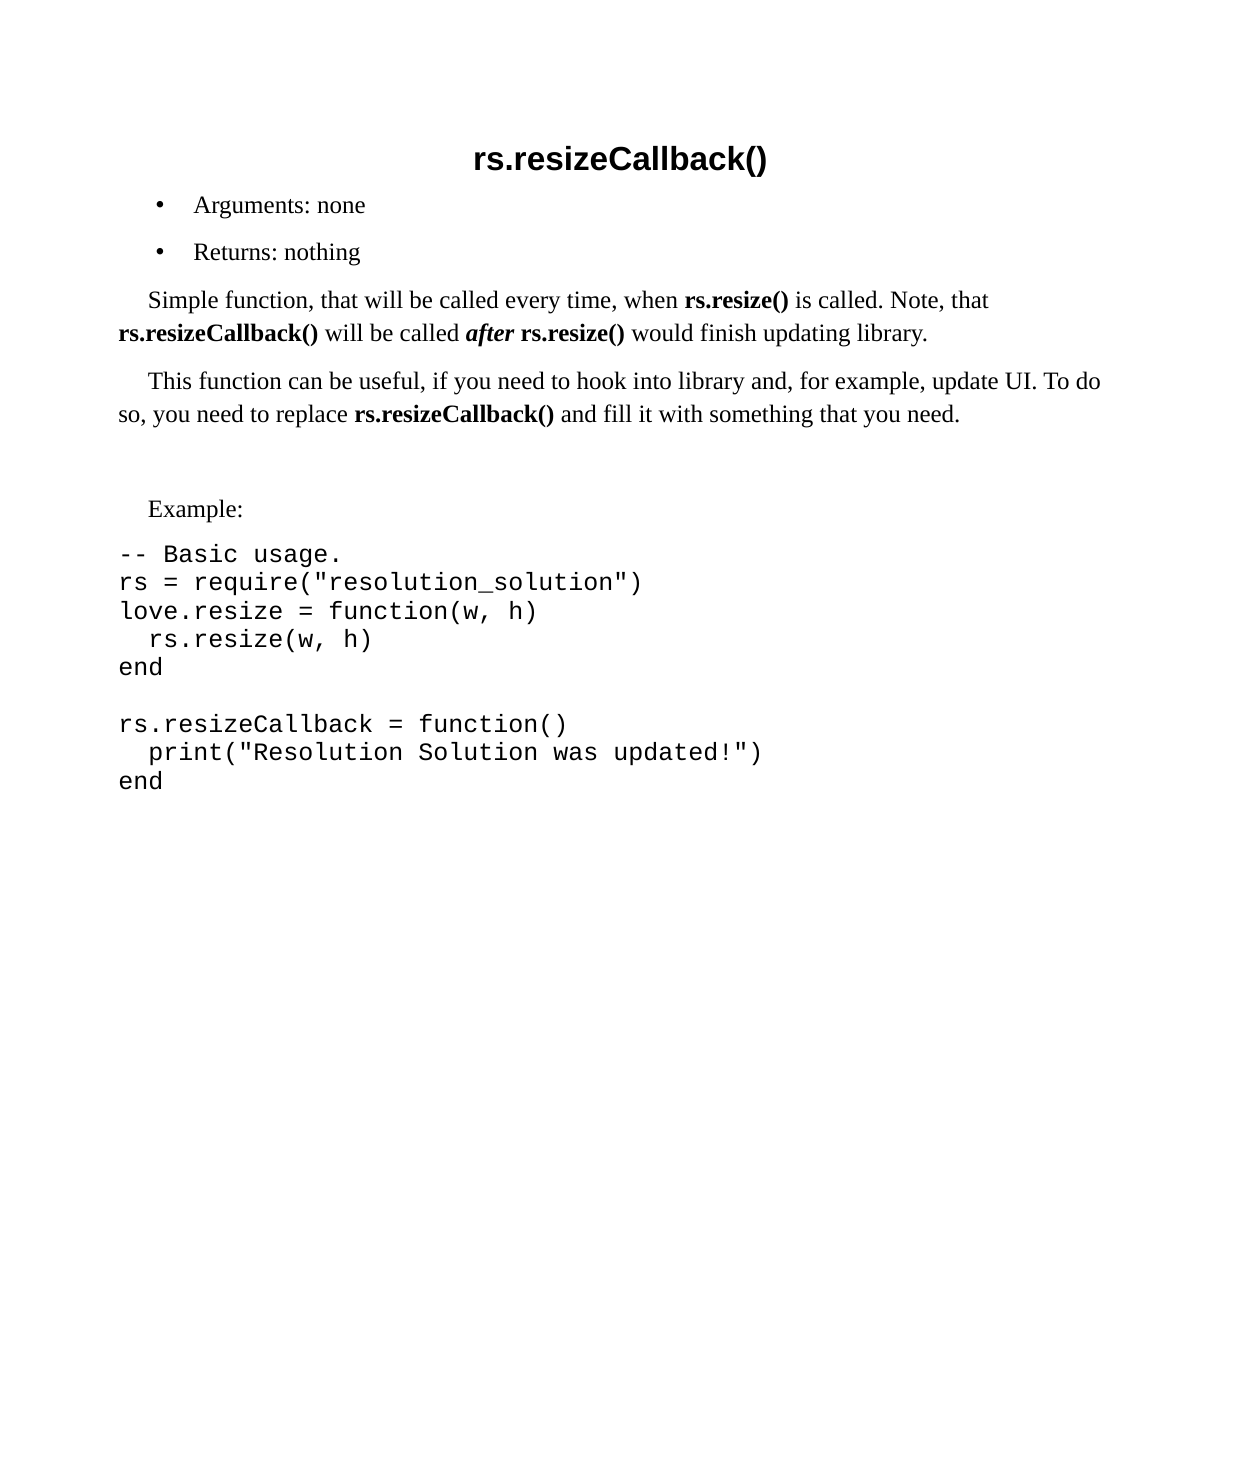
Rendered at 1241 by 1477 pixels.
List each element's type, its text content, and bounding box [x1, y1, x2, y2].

text end [118, 655, 1122, 683]
subtitle rs.resizeCallback() [118, 139, 1122, 177]
text Example: [118, 494, 1122, 523]
text love.resize = function(w, h) [118, 598, 1122, 627]
list Returns: nothing [156, 237, 1122, 266]
text end [118, 768, 1122, 797]
text rs.resize(w, h) [118, 627, 1122, 655]
list Arguments: none [156, 190, 1122, 219]
text rs.resizeCallback = function() [118, 712, 1122, 740]
text This function can be useful, if you need to hook into library and, for example, update UI. To do so, you need to replace rs.resizeCallback() and fill it with something that you need. [118, 366, 1122, 427]
text print("Resolution Solution was updated!") [118, 740, 1122, 768]
text Simple function, that will be called every time, when rs.resize() is called. Note, that rs.resizeCallback() will be called after rs.resize() would finish updating library. [118, 285, 1122, 347]
text -- Basic usage. [118, 542, 1122, 570]
text rs = require("resolution_solution") [118, 570, 1122, 598]
